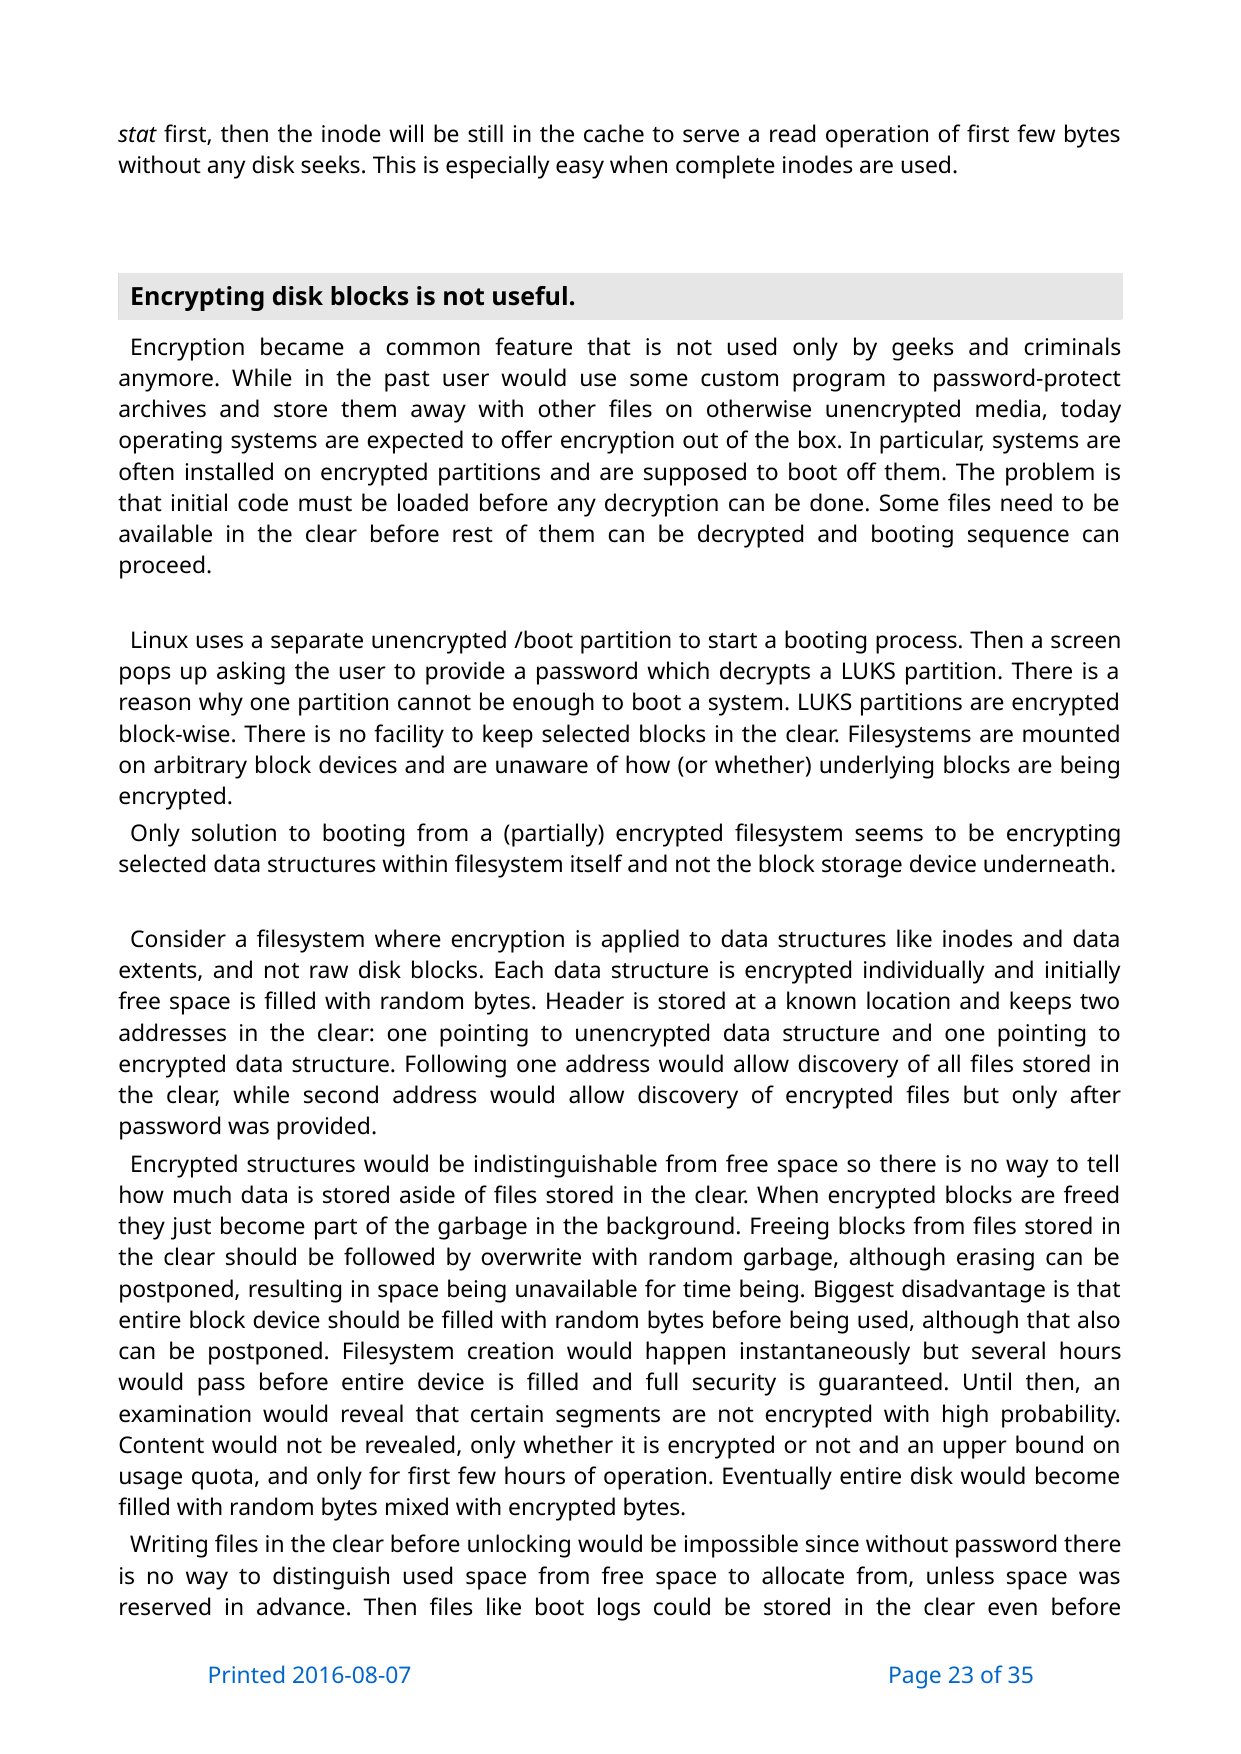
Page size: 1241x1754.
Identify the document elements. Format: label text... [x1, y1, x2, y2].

text Writing files in the clear before unlocking would be impossible since without password there is no way to distinguish used space from free space to allocate from, unless space was reserved in advance. Then files like boot logs could be stored in the clear even before [118, 1528, 1122, 1622]
text Encryption became a common feature that is not used only by geeks and criminals anymore. While in the past user would use some custom program to password-protect archives and store them away with other files on otherwise unencrypted media, today operating systems are expected to offer encryption out of the box. In particular, systems are often installed on encrypted partitions and are supposed to boot off them. The problem is that initial code must be loaded before any decryption can be done. Some files need to be available in the clear before rest of them can be decrypted and booting sequence can proceed. [118, 331, 1122, 581]
text Linux uses a separate unencrypted /boot partition to start a booting process. Then a screen pops up asking the user to provide a password which decrypts a LUKS partition. There is a reason why one partition cannot be enough to boot a system. LUKS partitions are encrypted block-wise. There is no facility to keep selected blocks in the clear. Filesystems are mounted on arbitrary block devices and are unaware of how (or whether) underlying blocks are being encrypted. [118, 624, 1122, 811]
subtitle Encrypting disk blocks is not useful. [119, 274, 1122, 319]
text stat first, then the inode will be still in the cache to serve a read operation of first few bytes without any disk seeks. This is especially easy when complete inodes are used. [118, 118, 1122, 181]
text Only solution to booting from a (partially) encrypted filesystem seems to be encrypting selected data structures within filesystem itself and not the block storage device underneath. [118, 817, 1122, 880]
text Consider a filesystem where encryption is applied to data structures like inodes and data extents, and not raw disk blocks. Each data structure is encrypted individually and initially free space is filled with random bytes. Header is stored at a known location and keeps two addresses in the clear: one pointing to unencrypted data structure and one pointing to encrypted data structure. Following one address would allow discovery of all files stored in the clear, while second address would allow discovery of encrypted files but only after password was provided. [118, 923, 1122, 1142]
text Encrypted structures would be indistinguishable from free space so there is no way to tell how much data is stored aside of files stored in the clear. When encrypted blocks are freed they just become part of the garbage in the background. Freeing blocks from files stored in the clear should be followed by overwrite with random garbage, although erasing can be postponed, resulting in space being unavailable for time being. Biggest disadvantage is that entire block device should be filled with random bytes before being used, although that also can be postponed. Filesystem creation would happen instantaneously but several hours would pass before entire device is filled and full security is guaranteed. Until then, an examination would reveal that certain segments are not encrypted with high probability. Content would not be revealed, only whether it is encrypted or not and an upper bound on usage quota, and only for first few hours of operation. Eventually entire disk would become filled with random bytes mixed with encrypted bytes. [118, 1147, 1122, 1522]
